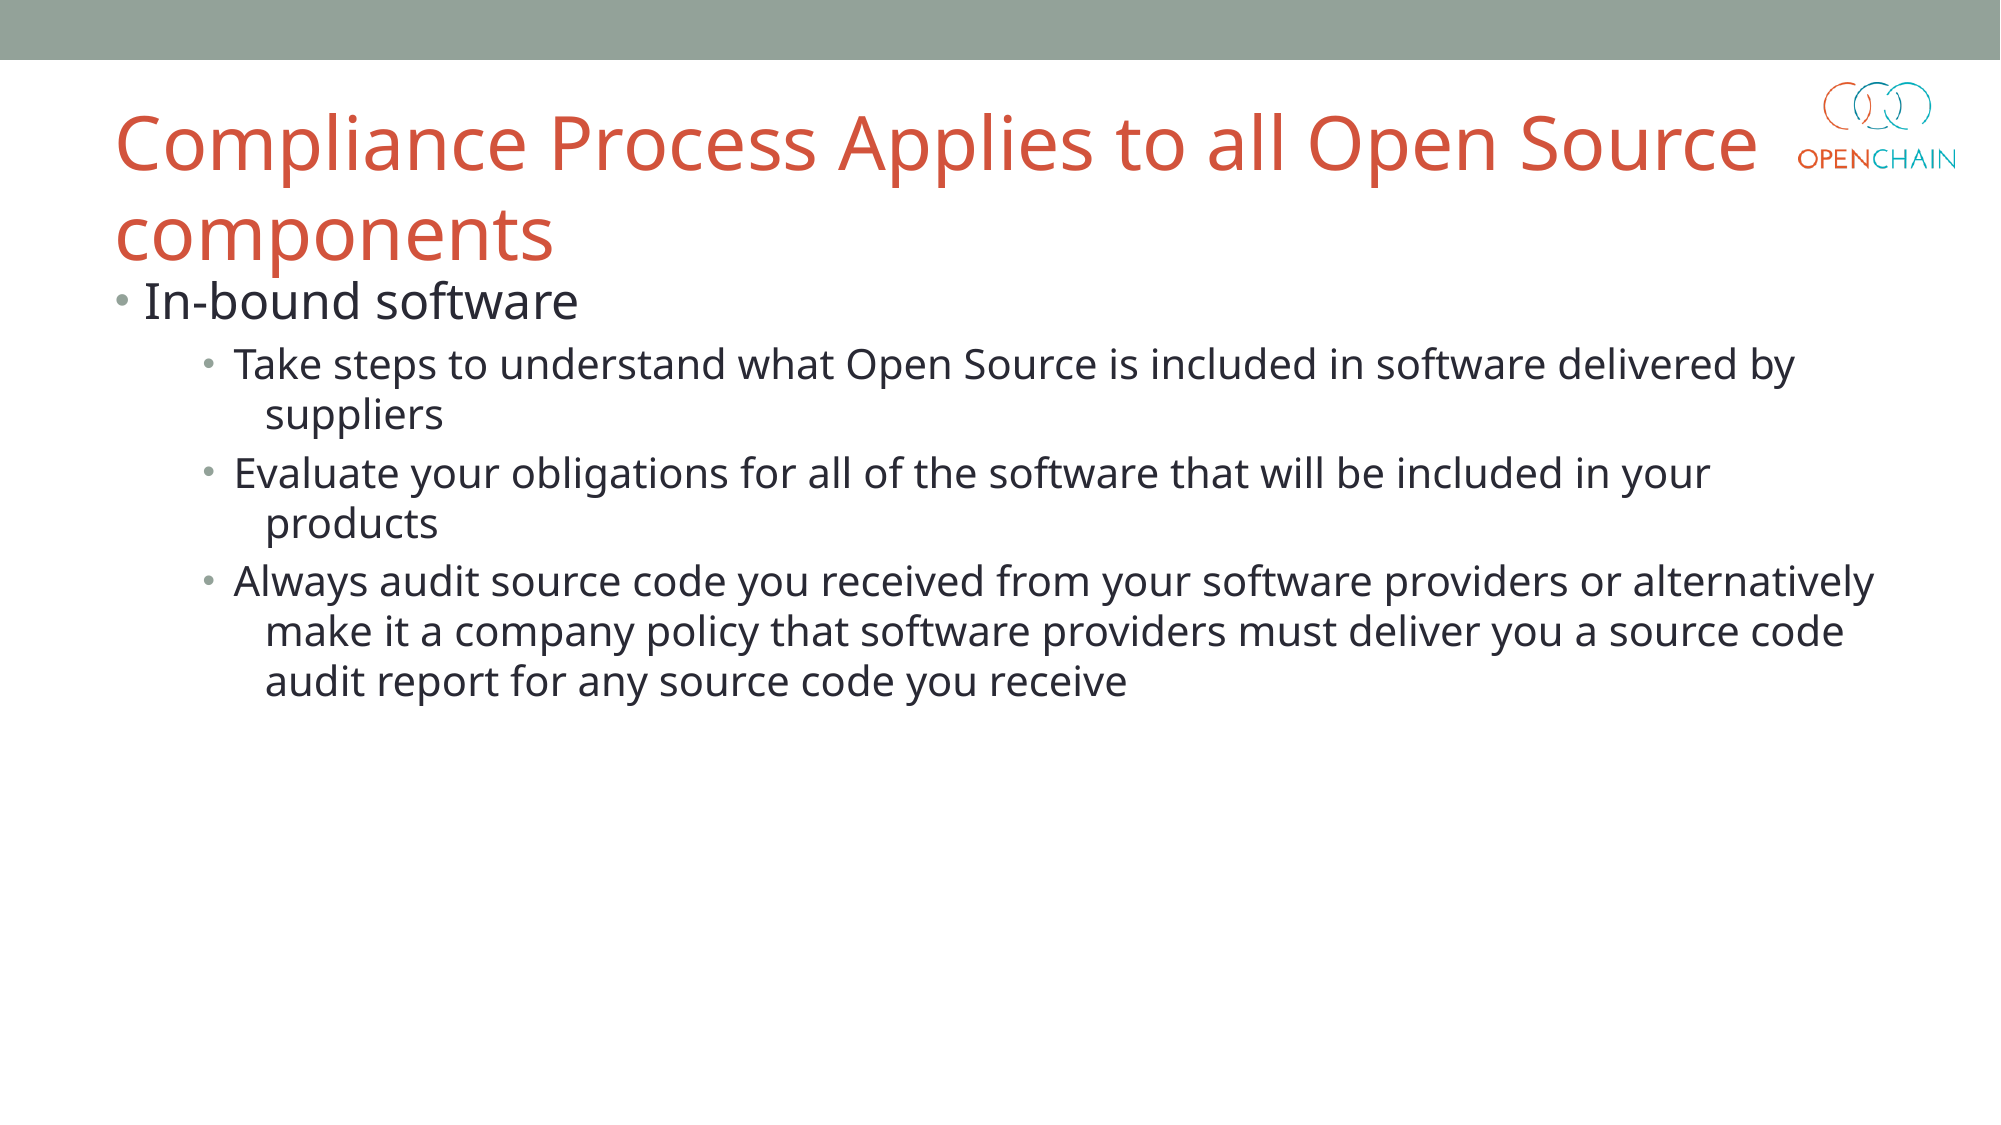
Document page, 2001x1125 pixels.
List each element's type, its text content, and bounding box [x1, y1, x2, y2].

text_box Compliance Process Applies to all Open Source components [100, 88, 1900, 250]
text_box In-bound software Take steps to understand what Open Source is included in software delivered by suppliers Evaluate your obligations for all of the software that will be included in your products Always audit source code you received from your software providers or alternatively make it a company policy that software providers must deliver you a source code audit report for any source code you receive [100, 262, 1900, 898]
